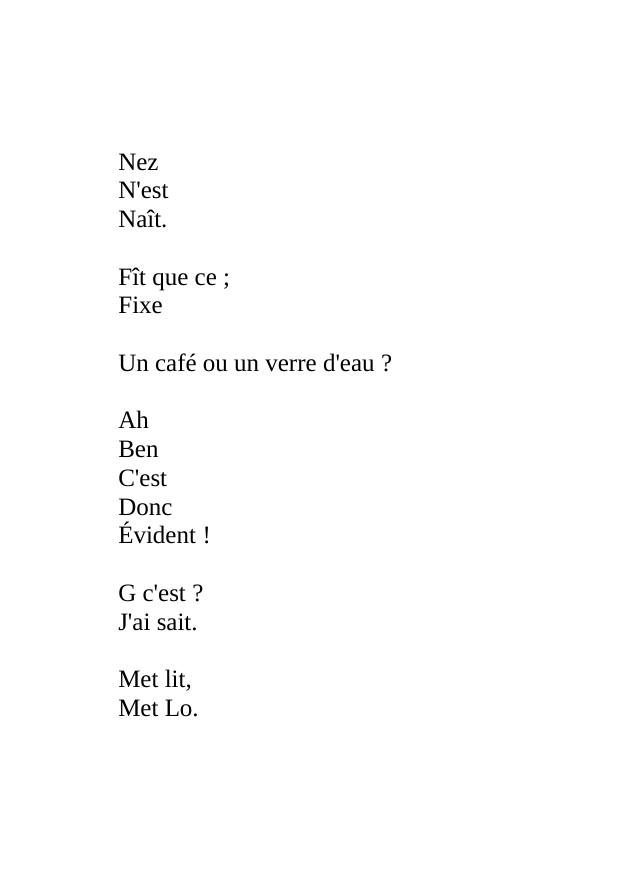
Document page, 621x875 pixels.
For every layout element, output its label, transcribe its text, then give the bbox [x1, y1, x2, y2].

text Fixe [118, 291, 502, 319]
text Met lit, [118, 664, 502, 693]
text Donc [118, 492, 502, 521]
text Ah [118, 406, 502, 434]
text Nez [118, 147, 502, 176]
text C'est [118, 463, 502, 492]
text J'ai sait. [118, 607, 502, 636]
text Évident ! [118, 521, 502, 549]
text G c'est ? [118, 578, 502, 607]
text Met Lo. [118, 693, 502, 722]
text Fît que ce ; [118, 262, 502, 291]
text N'est [118, 176, 502, 204]
text Ben [118, 434, 502, 463]
text Un café ou un verre d'eau ? [118, 348, 502, 377]
text Naît. [118, 204, 502, 233]
